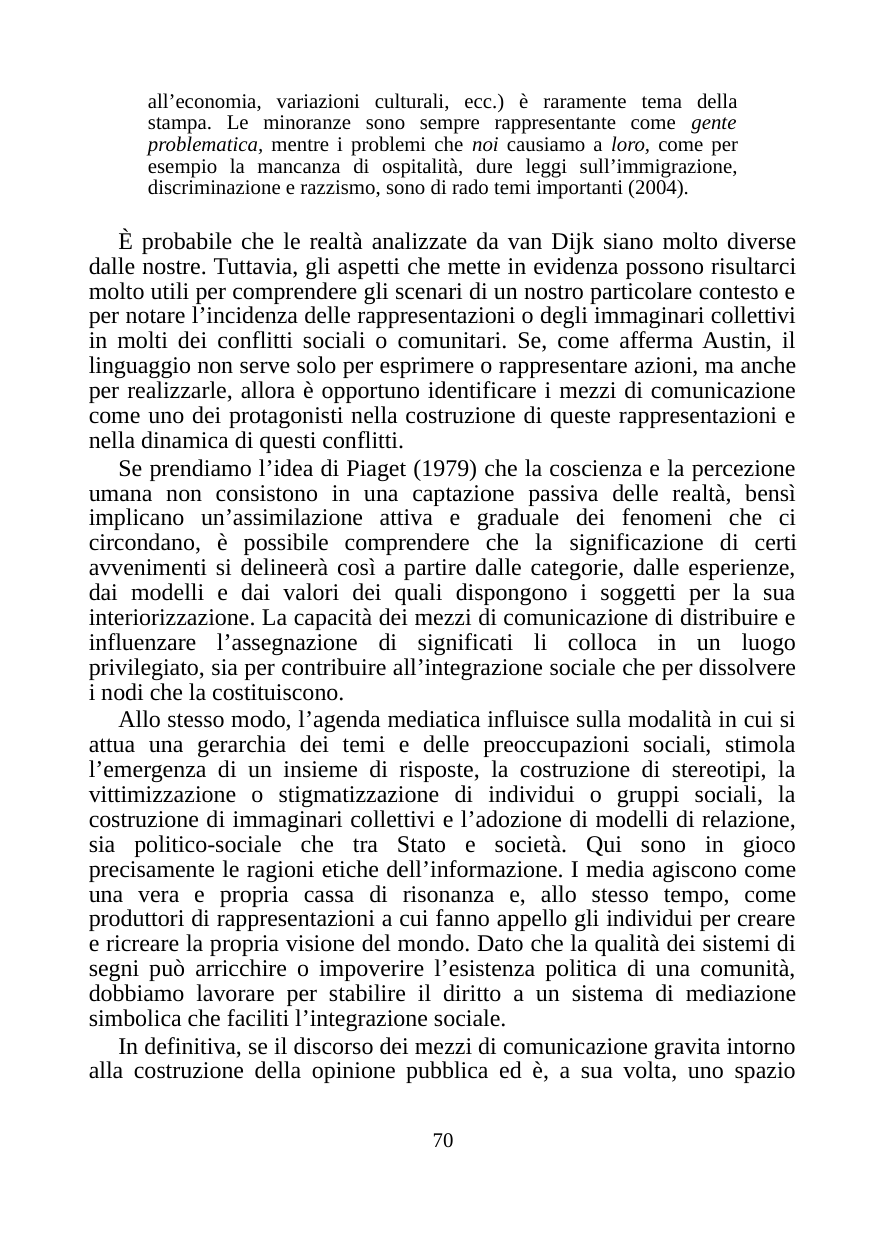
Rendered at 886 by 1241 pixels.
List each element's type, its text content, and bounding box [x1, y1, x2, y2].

text Allo stesso modo, l’agenda mediatica influisce sulla modalità in cui si attua una gerarchia dei temi e delle preoccupazioni sociali, stimola l’emergenza di un insieme di risposte, la costruzione di stereotipi, la vittimizzazione o stigmatizzazione di individui o gruppi sociali, la costruzione di immaginari collettivi e l’adozione di modelli di relazione, sia politico-sociale che tra Stato e società. Qui sono in gioco precisamente le ragioni etiche dell’informazione. I media agiscono come una vera e propria cassa di risonanza e, allo stesso tempo, come produttori di rappresentazioni a cui fanno appello gli individui per creare e ricreare la propria visione del mondo. Dato che la qualità dei sistemi di segni può arricchire o impoverire l’esistenza politica di una comunità, dobbiamo lavorare per stabilire il diritto a un sistema di mediazione simbolica che faciliti l’integrazione sociale. [88, 705, 797, 1032]
text Se prendiamo l’idea di Piaget (1979) che la coscienza e la percezione umana non consistono in una captazione passiva delle realtà, bensì implicano un’assimilazione attiva e graduale dei fenomeni che ci circondano, è possibile comprendere che la significazione di certi avvenimenti si delineerà così a partire dalle categorie, dalle esperienze, dai modelli e dai valori dei quali dispongono i soggetti per la sua interiorizzazione. La capacità dei mezzi di comunicazione di distribuire e influenzare l’assegnazione di significati li colloca in un luogo privilegiato, sia per contribuire all’integrazione sociale che per dissolvere i nodi che la costituiscono. [88, 454, 797, 705]
text In definitiva, se il discorso dei mezzi di comunicazione gravita intorno alla costruzione della opinione pubblica ed è, a sua volta, uno spazio [88, 1032, 797, 1084]
text È probabile che le realtà analizzate da van Dijk siano molto diverse dalle nostre. Tuttavia, gli aspetti che mette in evidenza possono risultarci molto utili per comprendere gli scenari di un nostro particolare contesto e per notare l’incidenza delle rappresentazioni o degli immaginari collettivi in molti dei conflitti sociali o comunitari. Se, come afferma Austin, il linguaggio non serve solo per esprimere o rappresentare azioni, ma anche per realizzarle, allora è opportuno identificare i mezzi di comunicazione come uno dei protagonisti nella costruzione di queste rappresentazioni e nella dinamica di questi conflitti. [88, 227, 797, 454]
text all’economia, variazioni culturali, ecc.) è raramente tema della stampa. Le minoranze sono sempre rappresentante come gente problematica, mentre i problemi che noi causiamo a loro, come per esempio la mancanza di ospitalità, dure leggi sull’immigrazione, discriminazione e razzismo, sono di rado temi importanti (2004). [148, 88, 738, 199]
